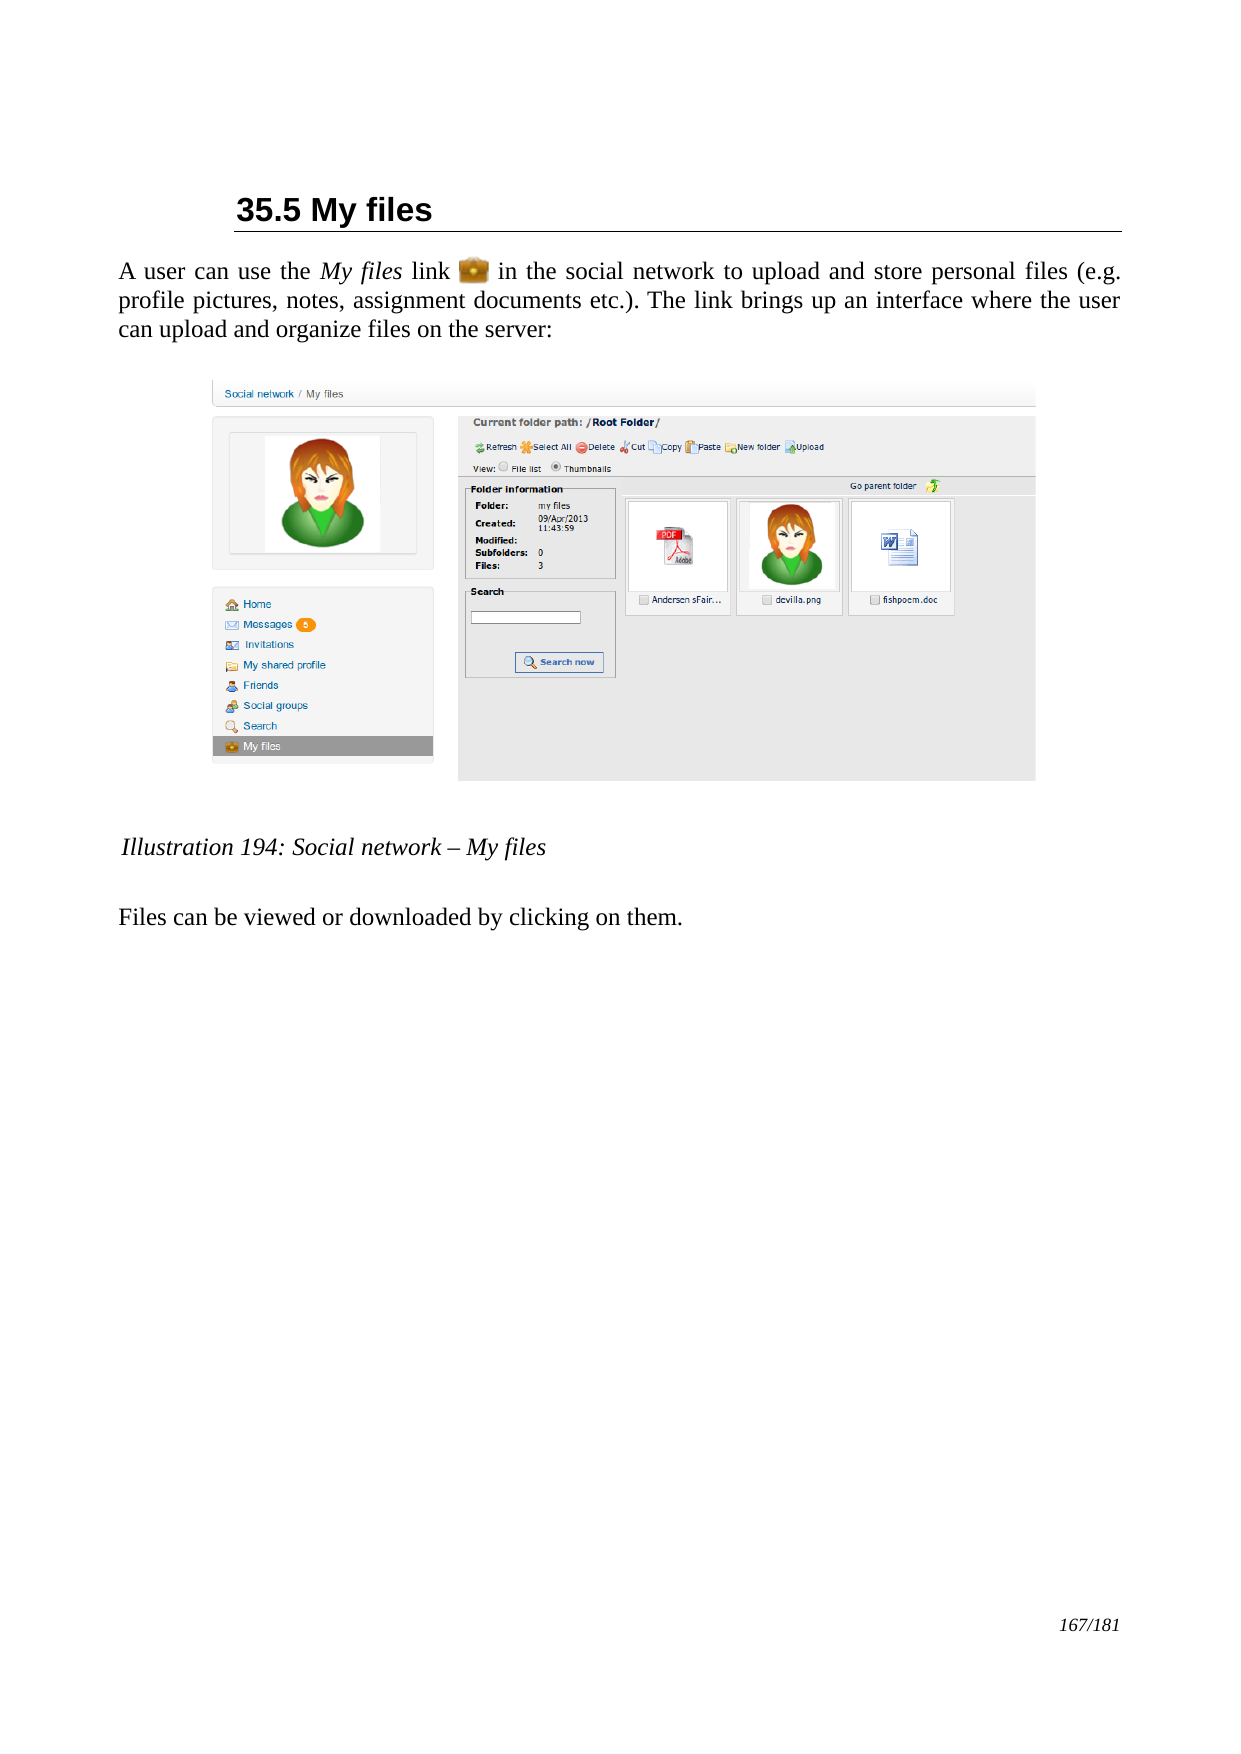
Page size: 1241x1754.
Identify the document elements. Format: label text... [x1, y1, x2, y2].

text Illustration 194: Social network – My files [121, 832, 1122, 861]
text Files can be viewed or downloaded by clicking on them. [118, 902, 1122, 931]
picture [207, 380, 1036, 798]
subtitle My files [234, 190, 1122, 231]
picture [459, 256, 489, 286]
text A user can use the My files link in the social network to upload and store personal files (e.g. profile pictures, notes, assignment documents etc.). The link brings up an interface where the user can upload and organize files on the server: [118, 256, 1122, 343]
